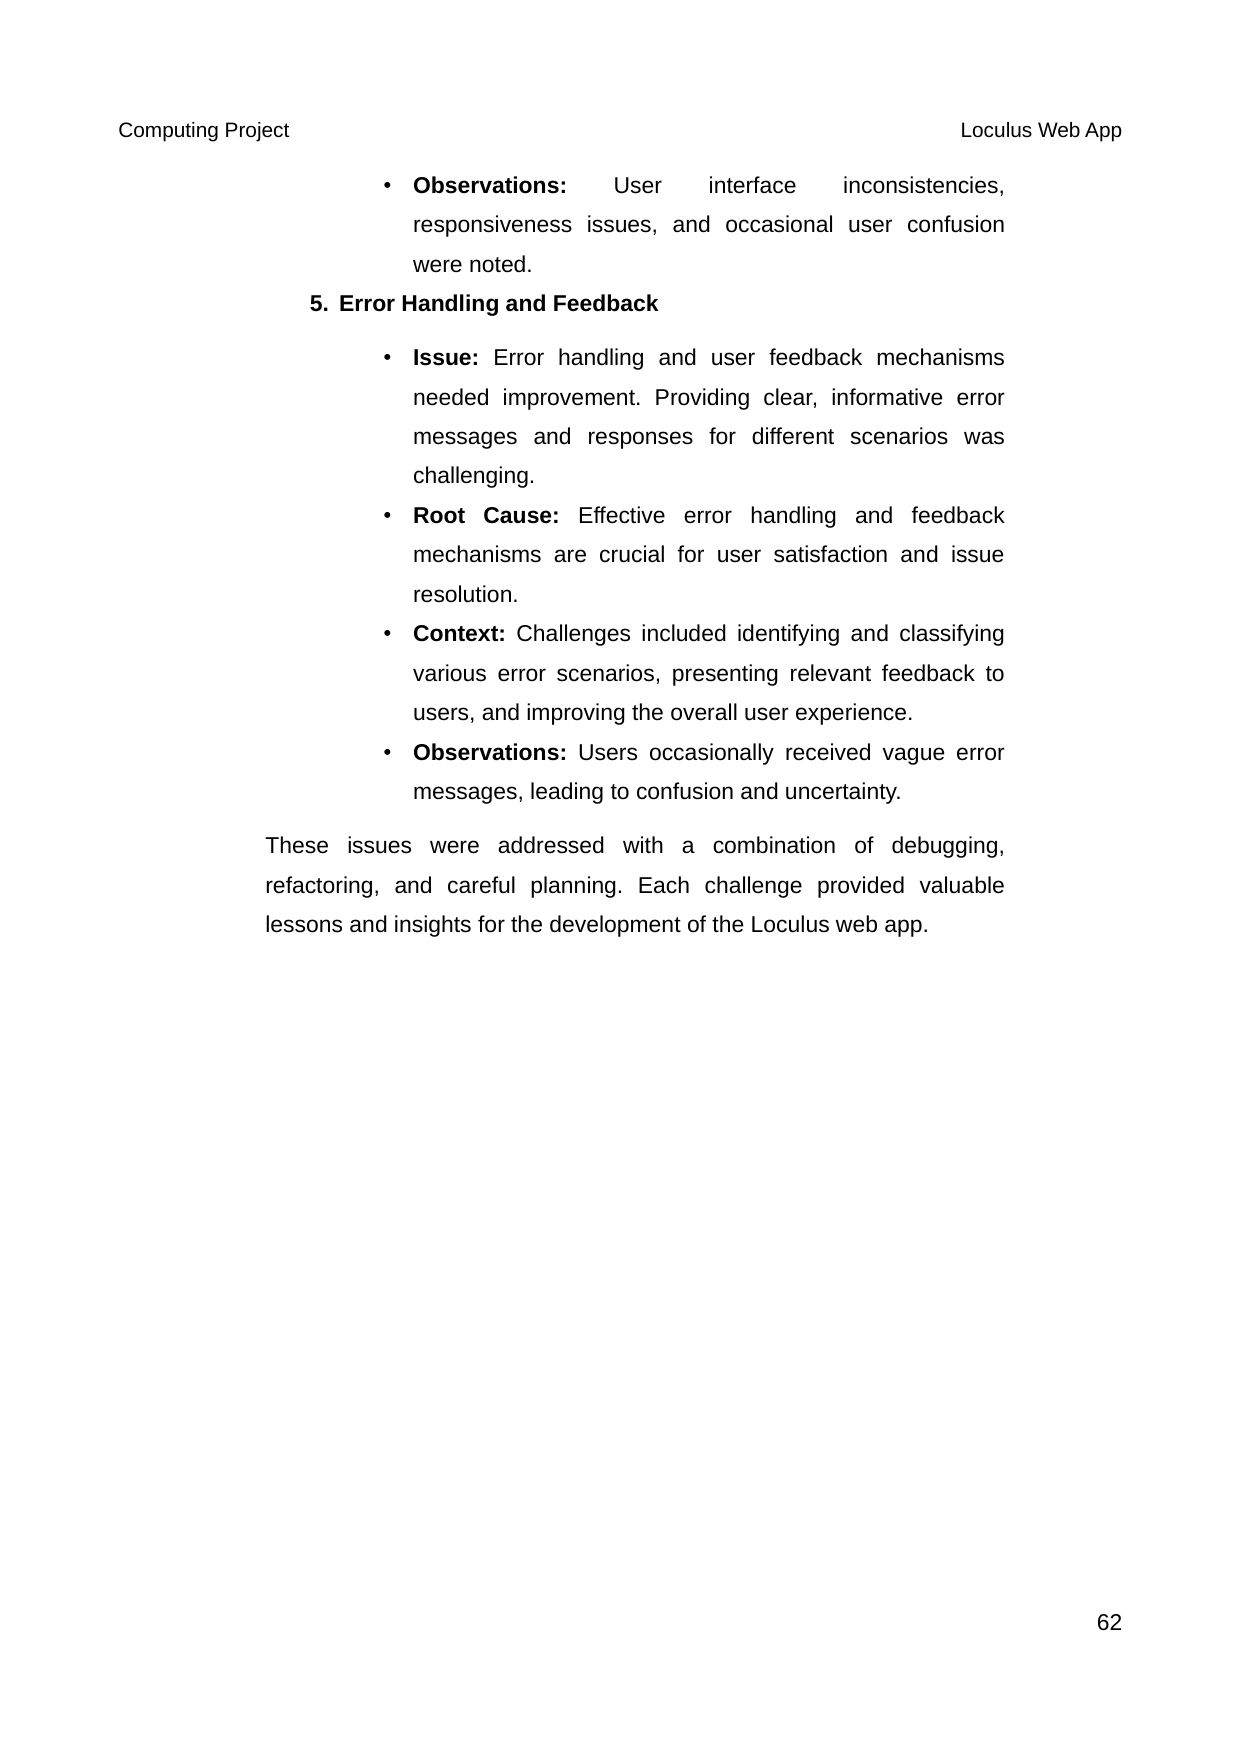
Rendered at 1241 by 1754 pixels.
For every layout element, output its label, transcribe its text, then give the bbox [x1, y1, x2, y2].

list Root Cause: Effective error handling and feedback mechanisms are crucial for user satisfaction and issue resolution. [383, 502, 1005, 607]
list Error Handling and Feedback [309, 290, 1005, 316]
list Observations: User interface inconsistencies, responsiveness issues, and occasional user confusion were noted. [383, 172, 1005, 277]
list Issue: Error handling and user feedback mechanisms needed improvement. Providing clear, informative error messages and responses for different scenarios was challenging. [383, 344, 1005, 489]
list Context: Challenges included identifying and classifying various error scenarios, presenting relevant feedback to users, and improving the overall user experience. [383, 620, 1005, 726]
list Observations: Users occasionally received vague error messages, leading to confusion and uncertainty. [383, 739, 1005, 805]
text These issues were addressed with a combination of debugging, refactoring, and careful planning. Each challenge provided valuable lessons and insights for the development of the Loculus web app. [265, 832, 1005, 938]
